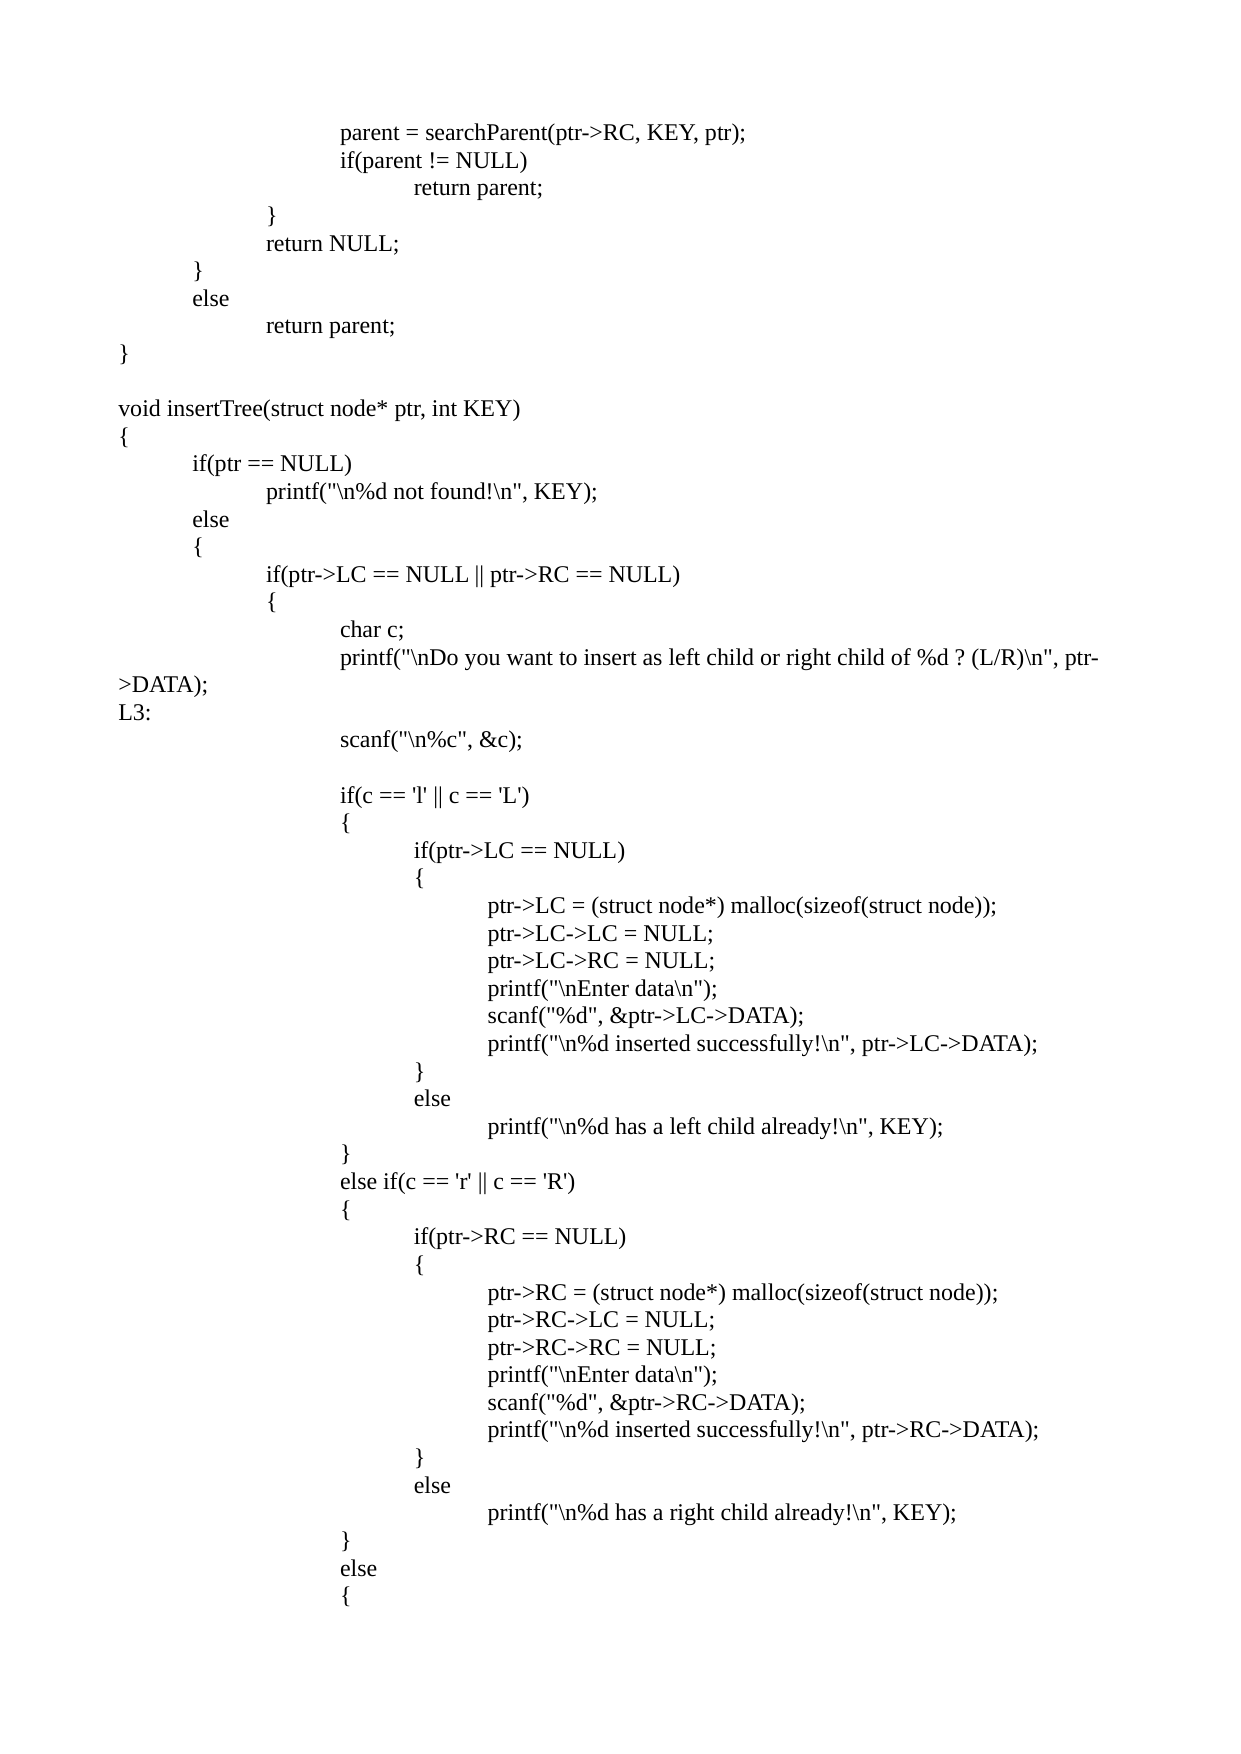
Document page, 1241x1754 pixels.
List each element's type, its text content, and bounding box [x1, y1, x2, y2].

text scanf("\n%c", &c); [118, 725, 1122, 753]
text printf("\n%d inserted successfully!\n", ptr->LC->DATA); [118, 1029, 1122, 1057]
text printf("\n%d inserted successfully!\n", ptr->RC->DATA); [118, 1416, 1122, 1443]
text printf("\n%d not found!\n", KEY); [118, 477, 1122, 504]
text else if(c == 'r' || c == 'R') [118, 1167, 1122, 1195]
text ptr->LC = (struct node*) malloc(sizeof(struct node)); [118, 891, 1122, 919]
text if(c == 'l' || c == 'L') [118, 781, 1122, 808]
text { [118, 1250, 1122, 1277]
text { [118, 808, 1122, 836]
text } [118, 256, 1122, 284]
text { [118, 422, 1122, 449]
text } [118, 1139, 1122, 1167]
text scanf("%d", &ptr->LC->DATA); [118, 1001, 1122, 1029]
text printf("\n%d has a right child already!\n", KEY); [118, 1498, 1122, 1526]
text else [118, 1084, 1122, 1112]
text printf("\n%d has a left child already!\n", KEY); [118, 1112, 1122, 1139]
text ptr->RC->RC = NULL; [118, 1333, 1122, 1360]
text } [118, 201, 1122, 228]
text } [118, 1443, 1122, 1471]
text return parent; [118, 311, 1122, 339]
text { [118, 1195, 1122, 1222]
text printf("\nEnter data\n"); [118, 974, 1122, 1001]
text } [118, 1057, 1122, 1084]
text L3: [118, 698, 1122, 725]
text void insertTree(struct node* ptr, int KEY) [118, 394, 1122, 422]
text else [118, 1553, 1122, 1581]
text char c; [118, 615, 1122, 643]
text else [118, 1471, 1122, 1498]
text printf("\nDo you want to insert as left child or right child of %d ? (L/R)\n", ptr->DATA); [118, 643, 1122, 698]
text ptr->LC->RC = NULL; [118, 946, 1122, 974]
text else [118, 504, 1122, 532]
text return parent; [118, 173, 1122, 201]
text if(ptr->LC == NULL || ptr->RC == NULL) [118, 560, 1122, 587]
text ptr->RC->LC = NULL; [118, 1305, 1122, 1333]
text else [118, 284, 1122, 311]
text { [118, 863, 1122, 891]
text { [118, 532, 1122, 560]
text if(ptr->RC == NULL) [118, 1222, 1122, 1250]
text scanf("%d", &ptr->RC->DATA); [118, 1388, 1122, 1416]
text if(ptr->LC == NULL) [118, 836, 1122, 863]
text if(parent != NULL) [118, 146, 1122, 173]
text ptr->LC->LC = NULL; [118, 919, 1122, 946]
text { [118, 587, 1122, 615]
text { [118, 1581, 1122, 1609]
text return NULL; [118, 228, 1122, 256]
text parent = searchParent(ptr->RC, KEY, ptr); [118, 118, 1122, 146]
text if(ptr == NULL) [118, 449, 1122, 477]
text ptr->RC = (struct node*) malloc(sizeof(struct node)); [118, 1277, 1122, 1305]
text } [118, 339, 1122, 367]
text printf("\nEnter data\n"); [118, 1360, 1122, 1388]
text } [118, 1526, 1122, 1553]
